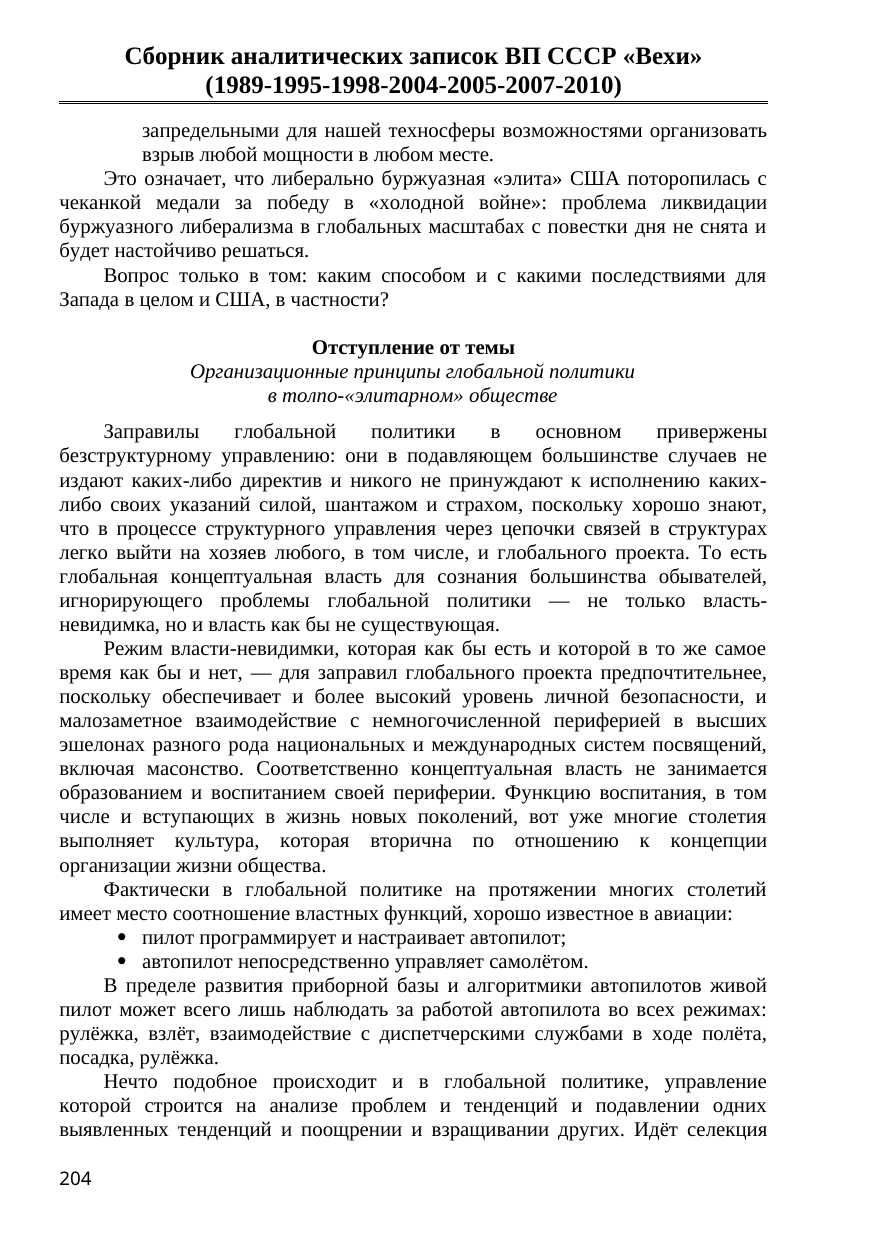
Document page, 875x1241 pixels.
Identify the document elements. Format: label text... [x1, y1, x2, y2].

text В пределе развития приборной базы и алгоритмики автопилотов живой пилот может всего лишь наблюдать за работой автопилота во всех режимах: рулёжка, взлёт, взаимодействие с диспетчерскими службами в ходе полёта, посадка, рулёжка. [59, 973, 768, 1069]
text Нечто подобное происходит и в глобальной политике, управление которой строится на анализе проблем и тенденций и подавлении одних выявленных тенденций и поощрении и взращивании других. Идёт селекция [59, 1069, 768, 1141]
text Заправилы глобальной политики в основном привержены безструктурному управлению: они в подавляющем большинстве случаев не издают каких-либо директив и никого не принуждают к исполнению каких-либо своих указаний силой, шантажом и страхом, поскольку хорошо знают, что в процессе структурного управления через цепочки связей в структурах легко выйти на хозяев любого, в том числе, и глобального проекта. То есть глобальная концептуальная власть для сознания большинства обывателей, игнорирующего проблемы глобальной политики — не только власть-невидимка, но и власть как бы не существующая. [59, 419, 768, 636]
text Фактически в глобальной политике на протяжении многих столетий имеет место соотношение властных функций, хорошо известное в авиации: [59, 877, 768, 925]
list запредельными для нашей техносферы возможностями организовать взрыв любой мощности в любом месте. [118, 118, 768, 166]
text Вопрос только в том: каким способом и с какими последствиями для Запада в целом и США, в частности? [59, 262, 768, 311]
list автопилот непосредственно управляет самолётом. [118, 949, 768, 973]
text Это означает, что либерально буржуазная «элита» США поторопилась с чеканкой медали за победу в «холодной войне»: проблема ликвидации буржуазного либерализма в глобальных масштабах с повестки дня не снята и будет настойчиво решаться. [59, 166, 768, 262]
text Отступление от темы Организационные принципы глобальной политики в толпо-«элитарном» обществе [59, 335, 768, 407]
text Режим власти-невидимки, которая как бы есть и которой в то же самое время как бы и нет, — для заправил глобального проекта предпочтительнее, поскольку обеспечивает и более высокий уровень личной безопасности, и малозаметное взаимодействие с немногочисленной периферией в высших эшелонах разного рода национальных и международных систем посвящений, включая масонство. Соответственно концептуальная власть не занимается образованием и воспитанием своей периферии. Функцию воспитания, в том числе и вступающих в жизнь новых поколений, вот уже многие столетия выполняет культура, которая вторична по отношению к концепции организации жизни общества. [59, 636, 768, 877]
list пилот программирует и настраивает автопилот; [118, 925, 768, 949]
